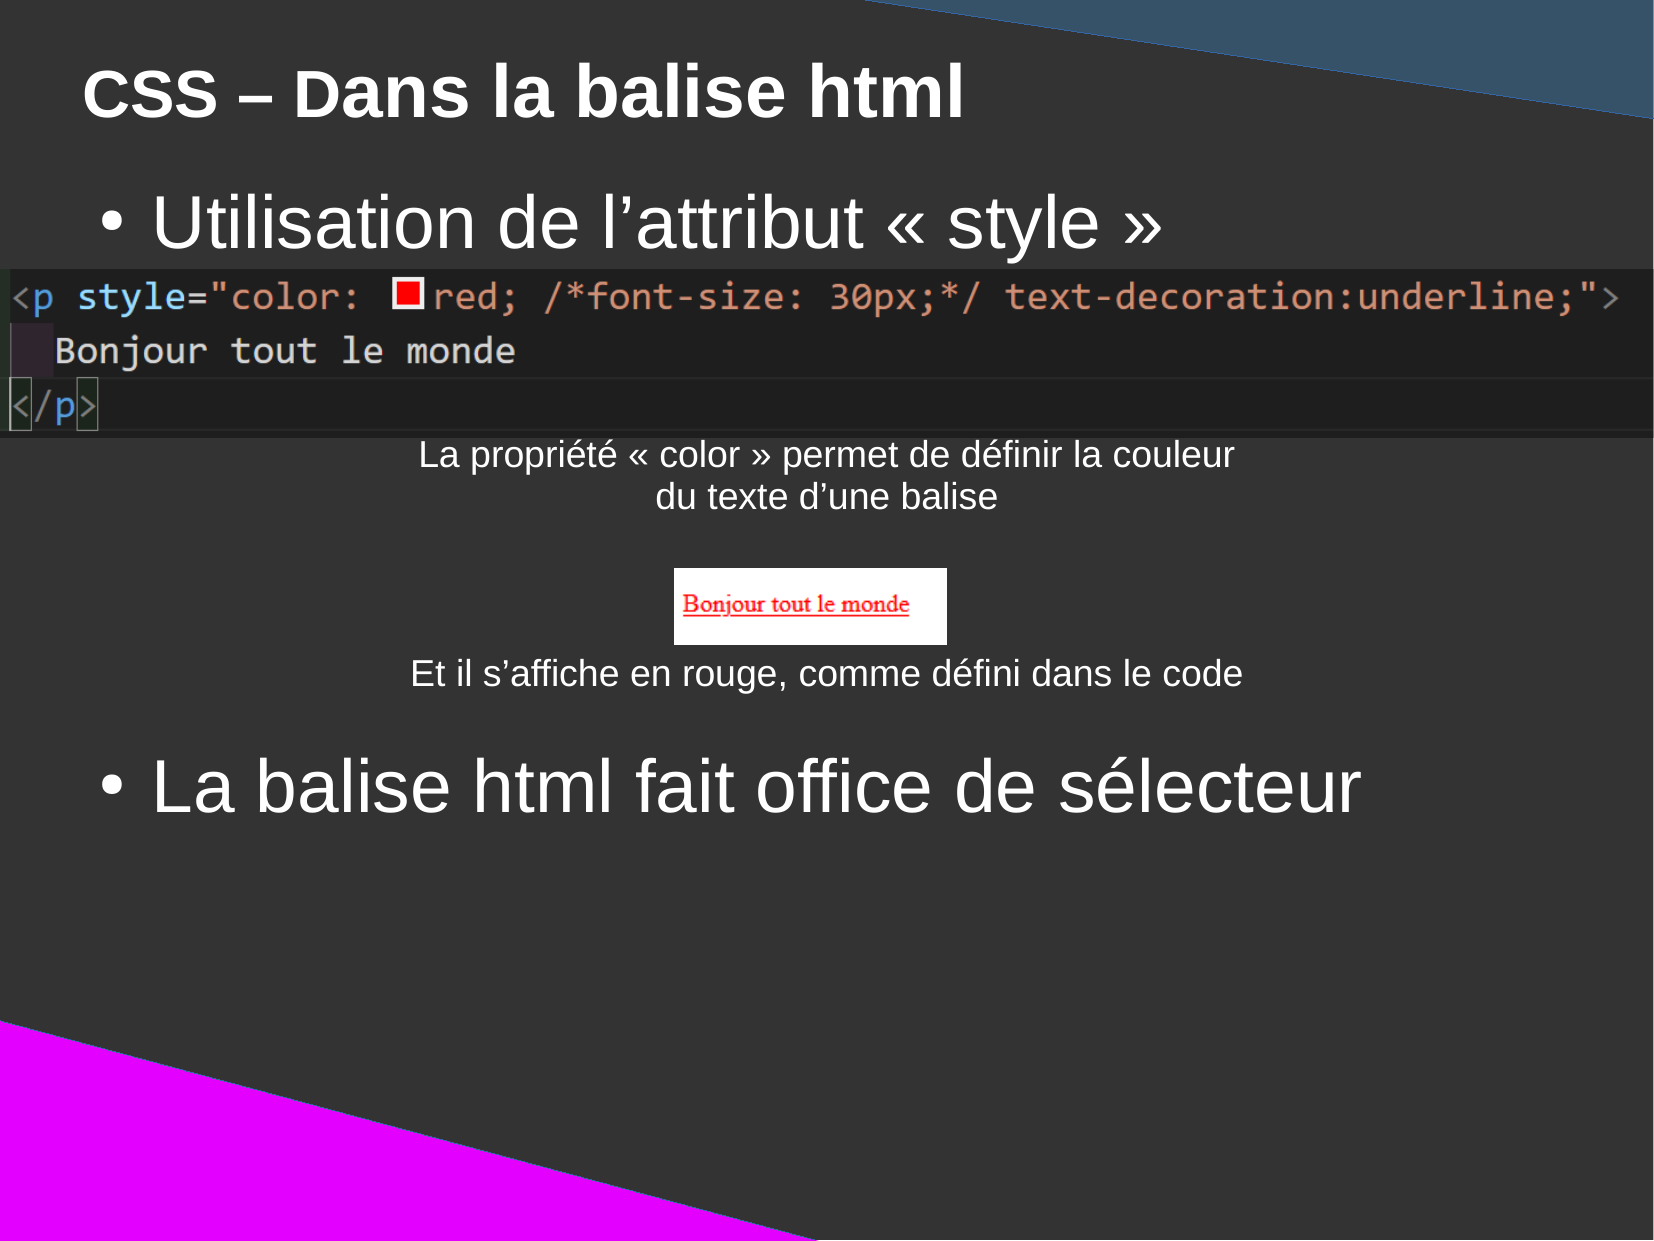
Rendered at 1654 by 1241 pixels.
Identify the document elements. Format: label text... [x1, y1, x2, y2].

picture [674, 568, 947, 645]
list La balise html fait office de sélecteur [80, 744, 1605, 864]
text_box Et il s’affiche en rouge, comme défini dans le code [389, 644, 1265, 744]
text_box [865, 0, 1654, 119]
title CSS – Dans la balise html [82, 49, 1571, 176]
list Utilisation de l’attribut « style » [80, 180, 1605, 269]
text_box [0, 1020, 819, 1241]
text_box La propriété « color » permet de définir la couleur du texte d’une balise [389, 438, 1265, 558]
picture [0, 269, 1654, 438]
